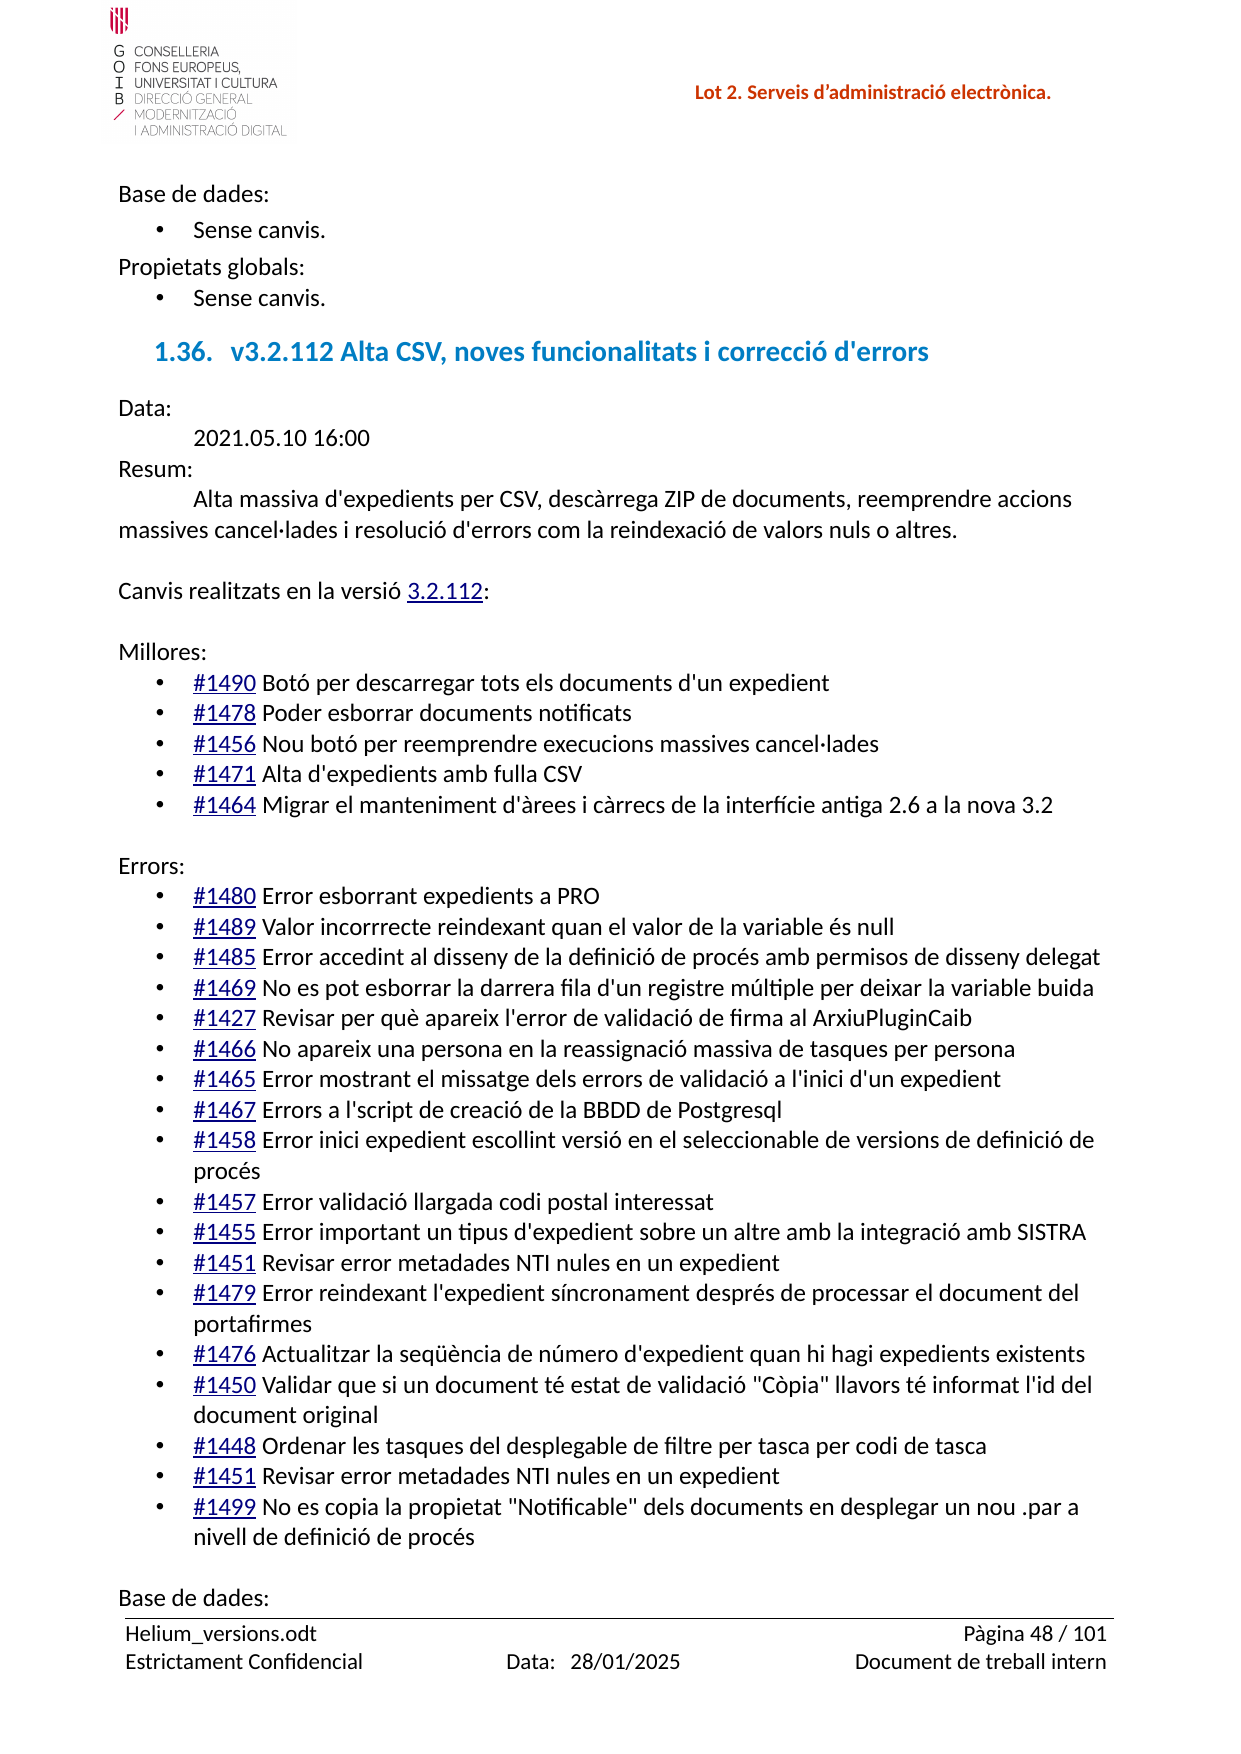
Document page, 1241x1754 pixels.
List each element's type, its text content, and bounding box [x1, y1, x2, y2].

text Canvis realitzats en la versió 3.2.112: [118, 575, 1122, 606]
text Propietats globals: [118, 251, 1122, 282]
list #1499 No es copia la propietat "Notificable" dels documents en desplegar un nou .par a nivell de definició de procés [156, 1491, 1122, 1552]
text Errors: [118, 850, 1122, 880]
list #1489 Valor incorrrecte reindexant quan el valor de la variable és null [156, 911, 1122, 941]
list #1471 Alta d'expedients amb fulla CSV [156, 758, 1122, 789]
list #1466 No apareix una persona en la reassignació massiva de tasques per persona [156, 1033, 1122, 1063]
text Resum: [118, 453, 1122, 484]
text Base de dades: [118, 178, 1122, 209]
subtitle v3.2.112 Alta CSV, noves funcionalitats i correcció d'errors [153, 333, 1122, 368]
list #1464 Migrar el manteniment d'àrees i càrrecs de la interfície antiga 2.6 a la nova 3.2 [156, 789, 1122, 819]
list #1465 Error mostrant el missatge dels errors de validació a l'inici d'un expedient [156, 1063, 1122, 1094]
list #1490 Botó per descarregar tots els documents d'un expedient [156, 667, 1122, 697]
list #1451 Revisar error metadades NTI nules en un expedient [156, 1460, 1122, 1491]
list #1480 Error esborrant expedients a PRO [156, 880, 1122, 911]
list #1450 Validar que si un document té estat de validació "Còpia" llavors té informat l'id del document original [156, 1369, 1122, 1430]
list #1485 Error accedint al disseny de la definició de procés amb permisos de disseny delegat [156, 941, 1122, 972]
list Sense canvis. [156, 215, 1122, 245]
list #1478 Poder esborrar documents notificats [156, 697, 1122, 728]
text Data: [118, 392, 1122, 423]
list #1458 Error inici expedient escollint versió en el seleccionable de versions de definició de procés [156, 1124, 1122, 1186]
picture [100, 0, 297, 144]
list Sense canvis. [156, 282, 1122, 312]
list #1448 Ordenar les tasques del desplegable de filtre per tasca per codi de tasca [156, 1430, 1122, 1460]
list #1427 Revisar per què apareix l'error de validació de firma al ArxiuPluginCaib [156, 1002, 1122, 1033]
list #1455 Error important un tipus d'expedient sobre un altre amb la integració amb SISTRA [156, 1216, 1122, 1247]
text Millores: [118, 636, 1122, 667]
list #1476 Actualitzar la seqüència de número d'expedient quan hi hagi expedients existents [156, 1338, 1122, 1369]
list #1479 Error reindexant l'expedient síncronament després de processar el document del portafirmes [156, 1277, 1122, 1338]
list #1457 Error validació llargada codi postal interessat [156, 1186, 1122, 1216]
list #1469 No es pot esborrar la darrera fila d'un registre múltiple per deixar la variable buida [156, 972, 1122, 1002]
text Alta massiva d'expedients per CSV, descàrrega ZIP de documents, reemprendre accions massives cancel·lades i resolució d'errors com la reindexació de valors nuls o altres. [118, 484, 1122, 545]
text Base de dades: [118, 1582, 1122, 1613]
list #1451 Revisar error metadades NTI nules en un expedient [156, 1247, 1122, 1277]
text 2021.05.10 16:00 [118, 423, 1122, 453]
list #1456 Nou botó per reemprendre execucions massives cancel·lades [156, 728, 1122, 758]
list #1467 Errors a l'script de creació de la BBDD de Postgresql [156, 1094, 1122, 1124]
